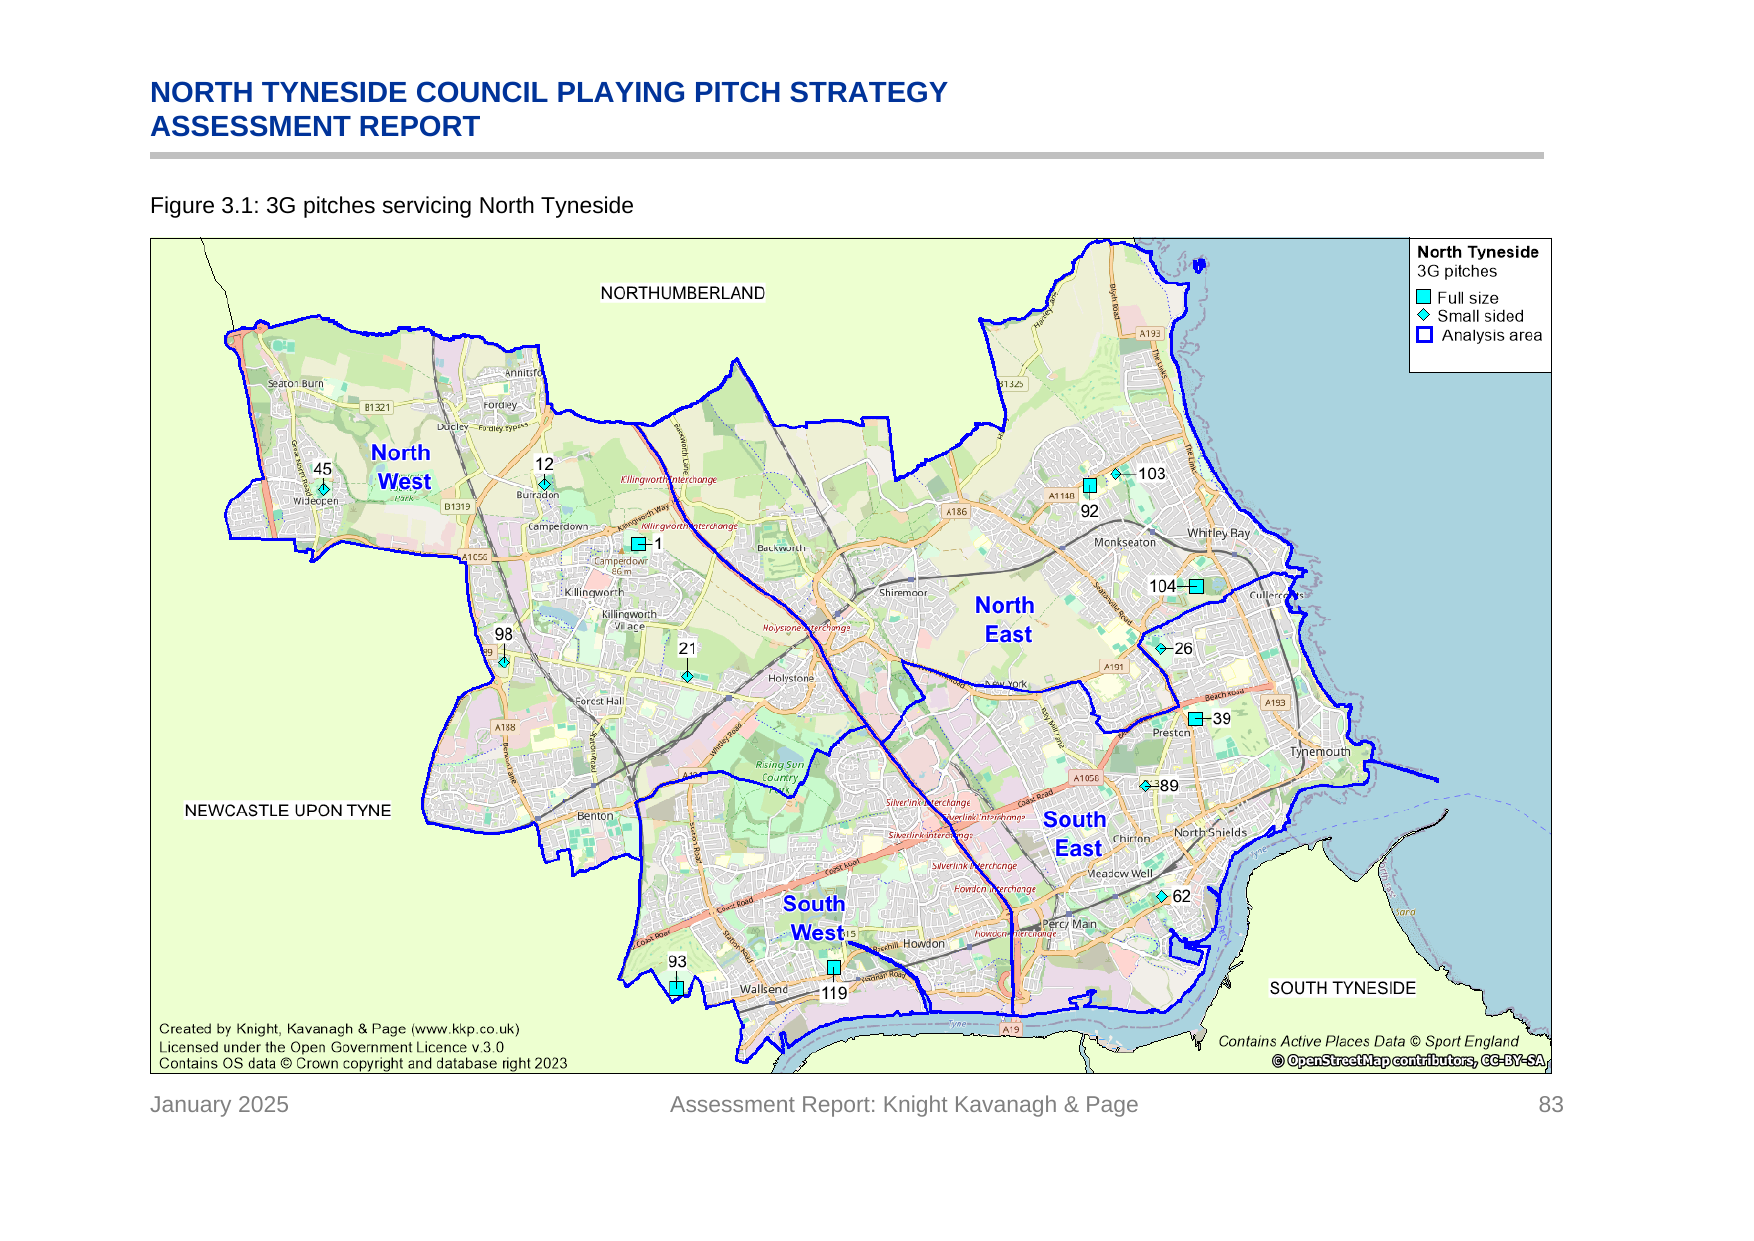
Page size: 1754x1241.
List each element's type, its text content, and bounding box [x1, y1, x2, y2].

text Figure 3.1: 3G pitches servicing North Tyneside [150, 192, 1603, 218]
